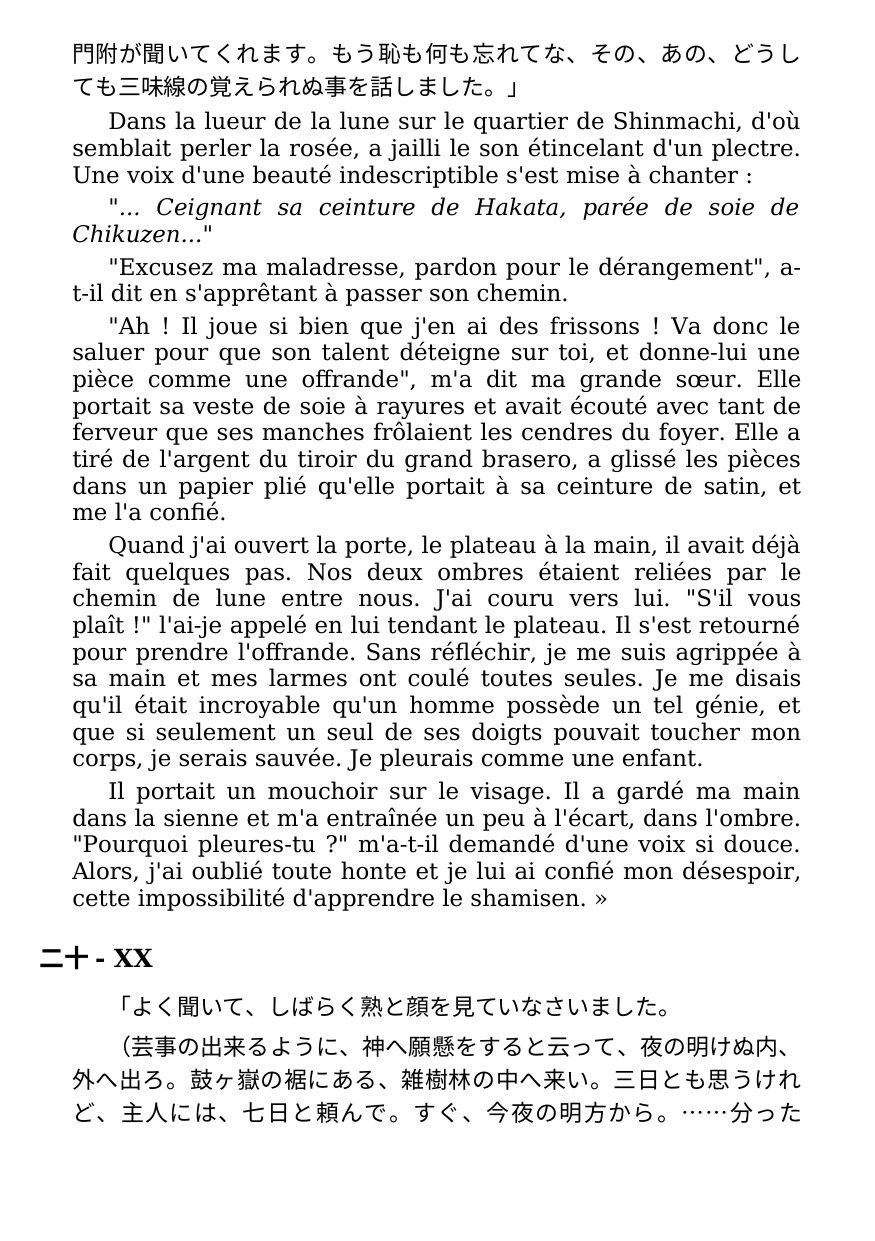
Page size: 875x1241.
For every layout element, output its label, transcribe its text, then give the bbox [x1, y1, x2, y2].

subtitle 二十 - XX [36, 935, 838, 977]
text "Ah ! Il joue si bien que j'en ai des frissons ! Va donc le saluer pour que son talent déteigne sur toi, et donne-lui une pièce comme une offrande", m'a dit ma grande sœur. Elle portait sa veste de soie à rayures et avait écouté avec tant de ferveur que ses manches frôlaient les cendres du foyer. Elle a tiré de l'argent du tiroir du grand brasero, a glissé les pièces dans un papier plié qu'elle portait à sa ceinture de satin, et me l'a confié. [72, 313, 802, 526]
text Il portait un mouchoir sur le visage. Il a gardé ma main dans la sienne et m'a entraînée un peu à l'écart, dans l'ombre. "Pourquoi pleures-tu ?" m'a-t-il demandé d'une voix si douce. Alors, j'ai oublié toute honte et je lui ai confié mon désespoir, cette impossibilité d'apprendre le shamisen. » [72, 778, 802, 911]
text （芸事の出来るように、神へ願懸をすると云って、夜の明けぬ内、外へ出ろ。鼓ヶ嶽の裾にある、雑樹林の中へ来い。三日とも思うけれど、主人には、七日と頼んで。すぐ、今夜の明方から。……分った [72, 1028, 802, 1128]
text 「よく聞いて、しばらく熟と顔を見ていなさいました。 [72, 989, 802, 1022]
text "Excusez ma maladresse, pardon pour le dérangement", a-t-il dit en s'apprêtant à passer son chemin. [72, 254, 802, 307]
text "... Ceignant sa ceinture de Hakata, parée de soie de Chikuzen..." [72, 194, 802, 248]
text Dans la lueur de la lune sur le quartier de Shinmachi, d'où semblait perler la rosée, a jailli le son étincelant d'un plectre. Une voix d'une beauté indescriptible s'est mise à chanter : [72, 108, 802, 188]
text Quand j'ai ouvert la porte, le plateau à la main, il avait déjà fait quelques pas. Nos deux ombres étaient reliées par le chemin de lune entre nous. J'ai couru vers lui. "S'il vous plaît !" l'ai-je appelé en lui tendant le plateau. Il s'est retourné pour prendre l'offrande. Sans réfléchir, je me suis agrippée à sa main et mes larmes ont coulé toutes seules. Je me disais qu'il était incroyable qu'un homme possède un tel génie, et que si seulement un seul de ses doigts pouvait toucher mon corps, je serais sauvée. Je pleurais comme une enfant. [72, 532, 802, 772]
text 門附が聞いてくれます。もう恥も何も忘れてな、その、あの、どうしても三味線の覚えられぬ事を話しました。」 [72, 36, 802, 102]
